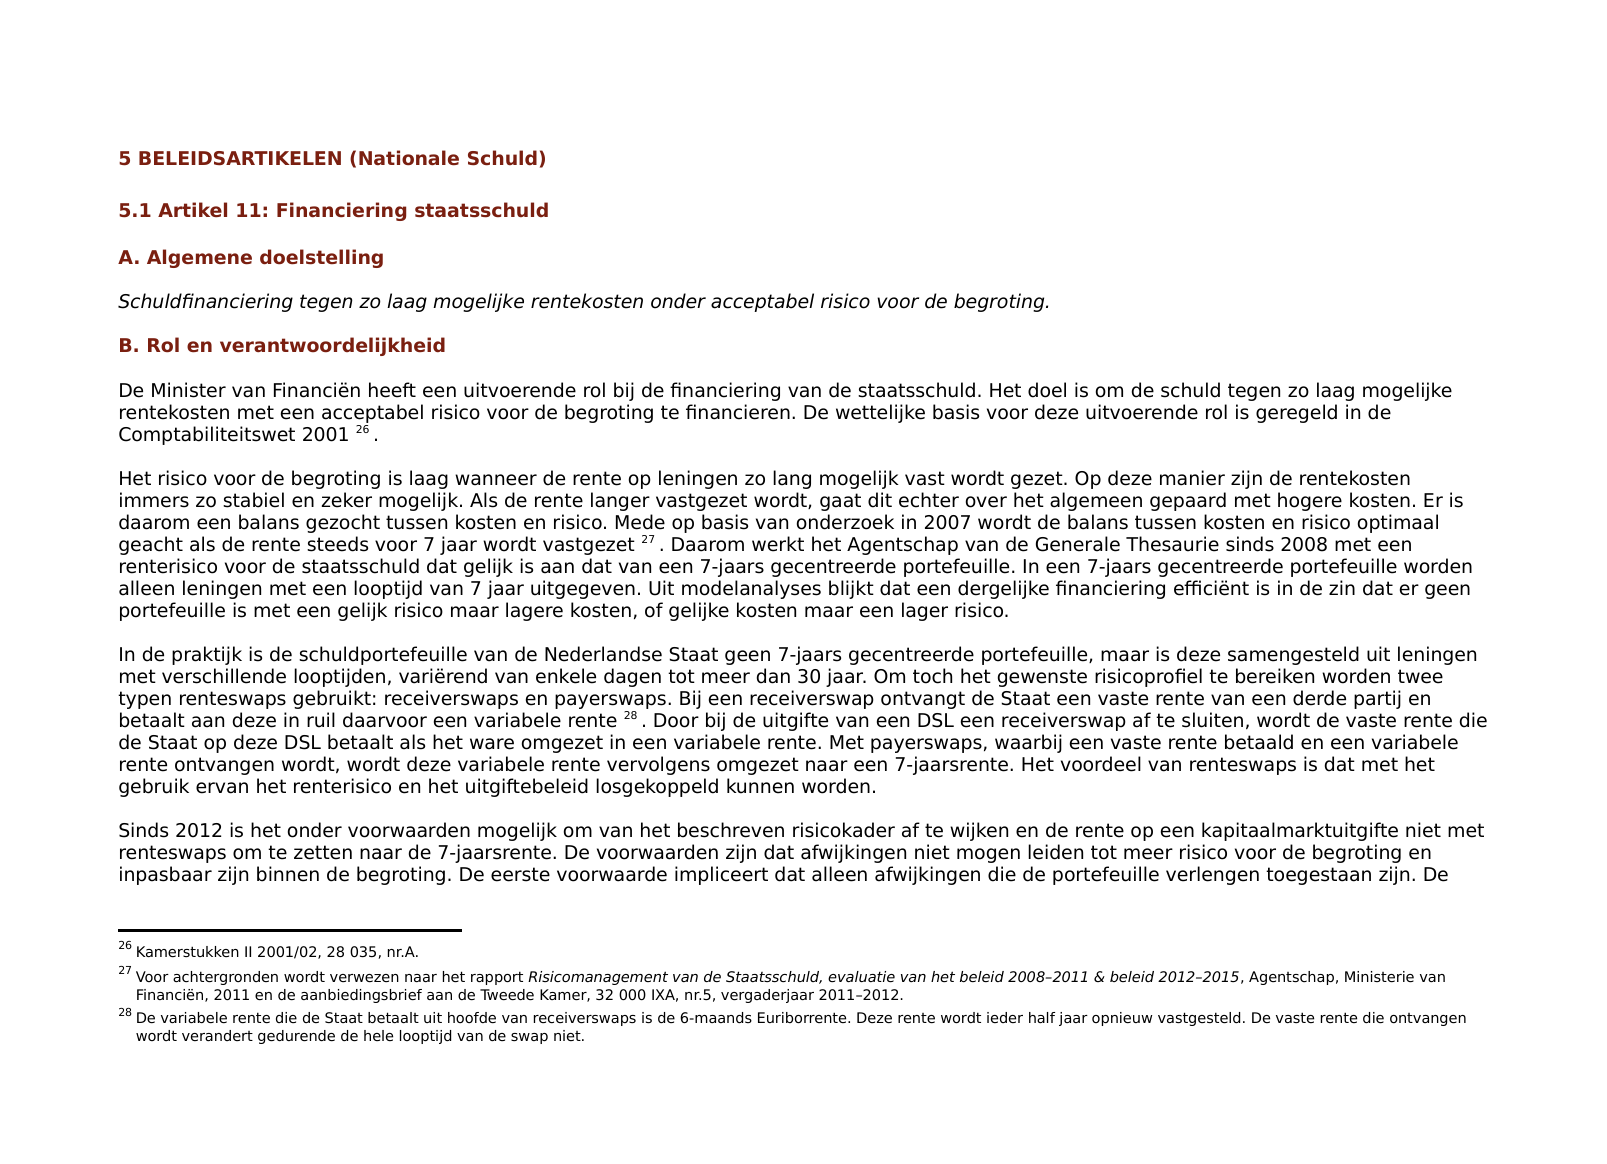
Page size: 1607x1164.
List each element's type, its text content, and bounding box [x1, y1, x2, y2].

text De variabele rente die de Staat betaalt uit hoofde van receiverswaps is de 6-maands Euriborrente. Deze rente wordt ieder half jaar opnieuw vastgesteld. De vaste rente die ontvangen wordt verandert gedurende de hele looptijd van de swap niet. [118, 1006, 1488, 1045]
text De Minister van Financiën heeft een uitvoerende rol bij de financiering van de staatsschuld. Het doel is om de schuld tegen zo laag mogelijke rentekosten met een acceptabel risico voor de begroting te financieren. De wettelijke basis voor deze uitvoerende rol is geregeld in de Comptabiliteitswet 2001 . [118, 379, 1488, 446]
text Het risico voor de begroting is laag wanneer de rente op leningen zo lang mogelijk vast wordt gezet. Op deze manier zijn de rentekosten immers zo stabiel en zeker mogelijk. Als de rente langer vastgezet wordt, gaat dit echter over het algemeen gepaard met hogere kosten. Er is daarom een balans gezocht tussen kosten en risico. Mede op basis van onderzoek in 2007 wordt de balans tussen kosten en risico optimaal geacht als de rente steeds voor 7 jaar wordt vastgezet . Daarom werkt het Agentschap van de Generale Thesaurie sinds 2008 met een renterisico voor de staatsschuld dat gelijk is aan dat van een 7-jaars gecentreerde portefeuille. In een 7-jaars gecentreerde portefeuille worden alleen leningen met een looptijd van 7 jaar uitgegeven. Uit modelanalyses blijkt dat een dergelijke financiering efficiënt is in de zin dat er geen portefeuille is met een gelijk risico maar lagere kosten, of gelijke kosten maar een lager risico. [118, 468, 1488, 622]
text Sinds 2012 is het onder voorwaarden mogelijk om van het beschreven risicokader af te wijken en de rente op een kapitaalmarktuitgifte niet met renteswaps om te zetten naar de 7-jaarsrente. De voorwaarden zijn dat afwijkingen niet mogen leiden tot meer risico voor de begroting en inpasbaar zijn binnen de begroting. De eerste voorwaarde impliceert dat alleen afwijkingen die de portefeuille verlengen toegestaan zijn. De [118, 820, 1488, 886]
subtitle 5.1 Artikel 11: Financiering staatsschuld [118, 200, 1488, 222]
subtitle B. Rol en verantwoordelijkheid [118, 335, 1488, 357]
subtitle 5 BELEIDSARTIKELEN (Nationale Schuld) [118, 148, 1488, 170]
text Kamerstukken II 2001/02, 28 035, nr.A. [118, 939, 1488, 962]
text Voor achtergronden wordt verwezen naar het rapport Risicomanagement van de Staatsschuld, evaluatie van het beleid 2008–2011 & beleid 2012–2015, Agentschap, Ministerie van Financiën, 2011 en de aanbiedingsbrief aan de Tweede Kamer, 32 000 IXA, nr.5, vergaderjaar 2011–2012. [118, 964, 1488, 1003]
subtitle A. Algemene doelstelling [118, 247, 1488, 269]
text Schuldfinanciering tegen zo laag mogelijke rentekosten onder acceptabel risico voor de begroting. [118, 291, 1488, 313]
text In de praktijk is de schuldportefeuille van de Nederlandse Staat geen 7-jaars gecentreerde portefeuille, maar is deze samengesteld uit leningen met verschillende looptijden, variërend van enkele dagen tot meer dan 30 jaar. Om toch het gewenste risicoprofiel te bereiken worden twee typen renteswaps gebruikt: receiverswaps en payerswaps. Bij een receiverswap ontvangt de Staat een vaste rente van een derde partij en betaalt aan deze in ruil daarvoor een variabele rente . Door bij de uitgifte van een DSL een receiverswap af te sluiten, wordt de vaste rente die de Staat op deze DSL betaalt als het ware omgezet in een variabele rente. Met payerswaps, waarbij een vaste rente betaald en een variabele rente ontvangen wordt, wordt deze variabele rente vervolgens omgezet naar een 7-jaarsrente. Het voordeel van renteswaps is dat met het gebruik ervan het renterisico en het uitgiftebeleid losgekoppeld kunnen worden. [118, 644, 1488, 798]
